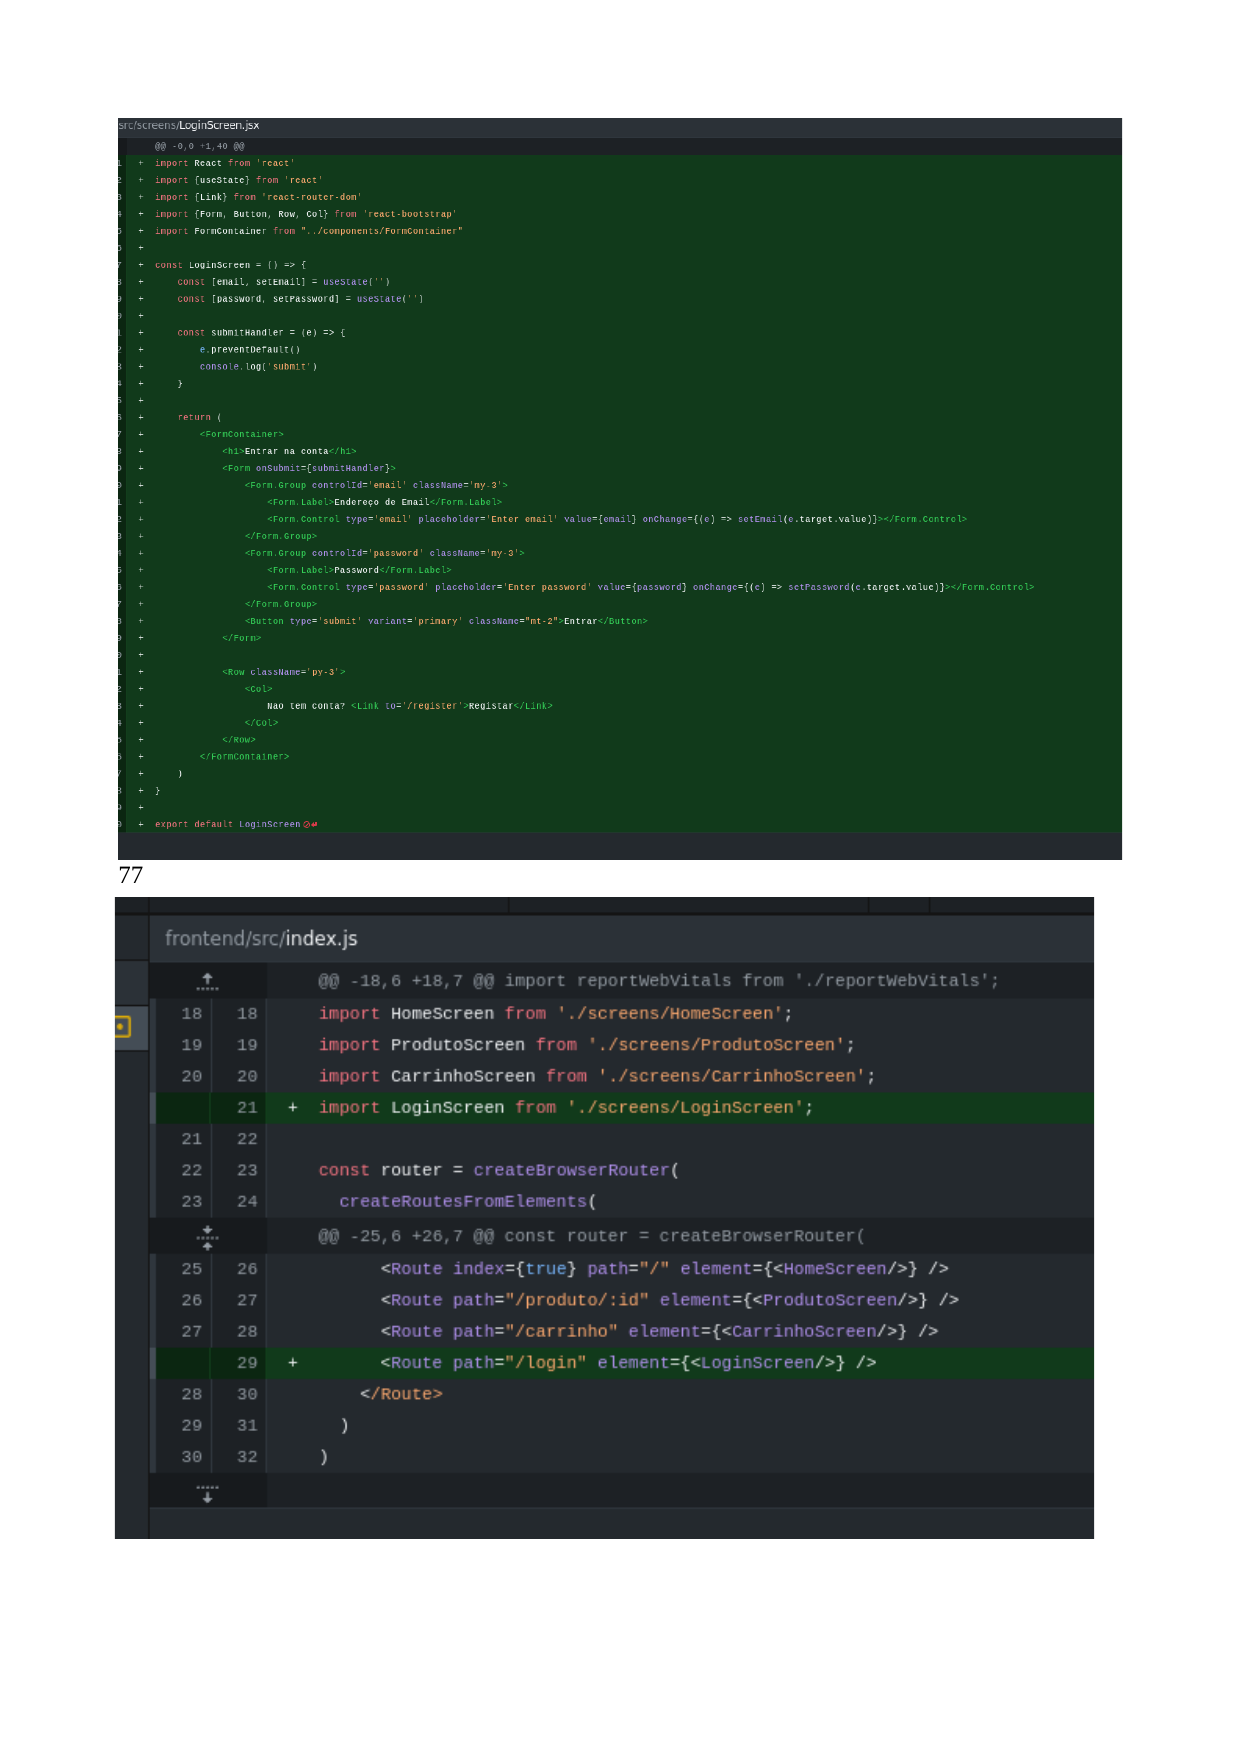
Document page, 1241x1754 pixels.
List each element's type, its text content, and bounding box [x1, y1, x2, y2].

picture [114, 897, 1095, 1539]
picture [118, 118, 1123, 860]
text 77 [118, 860, 1122, 889]
